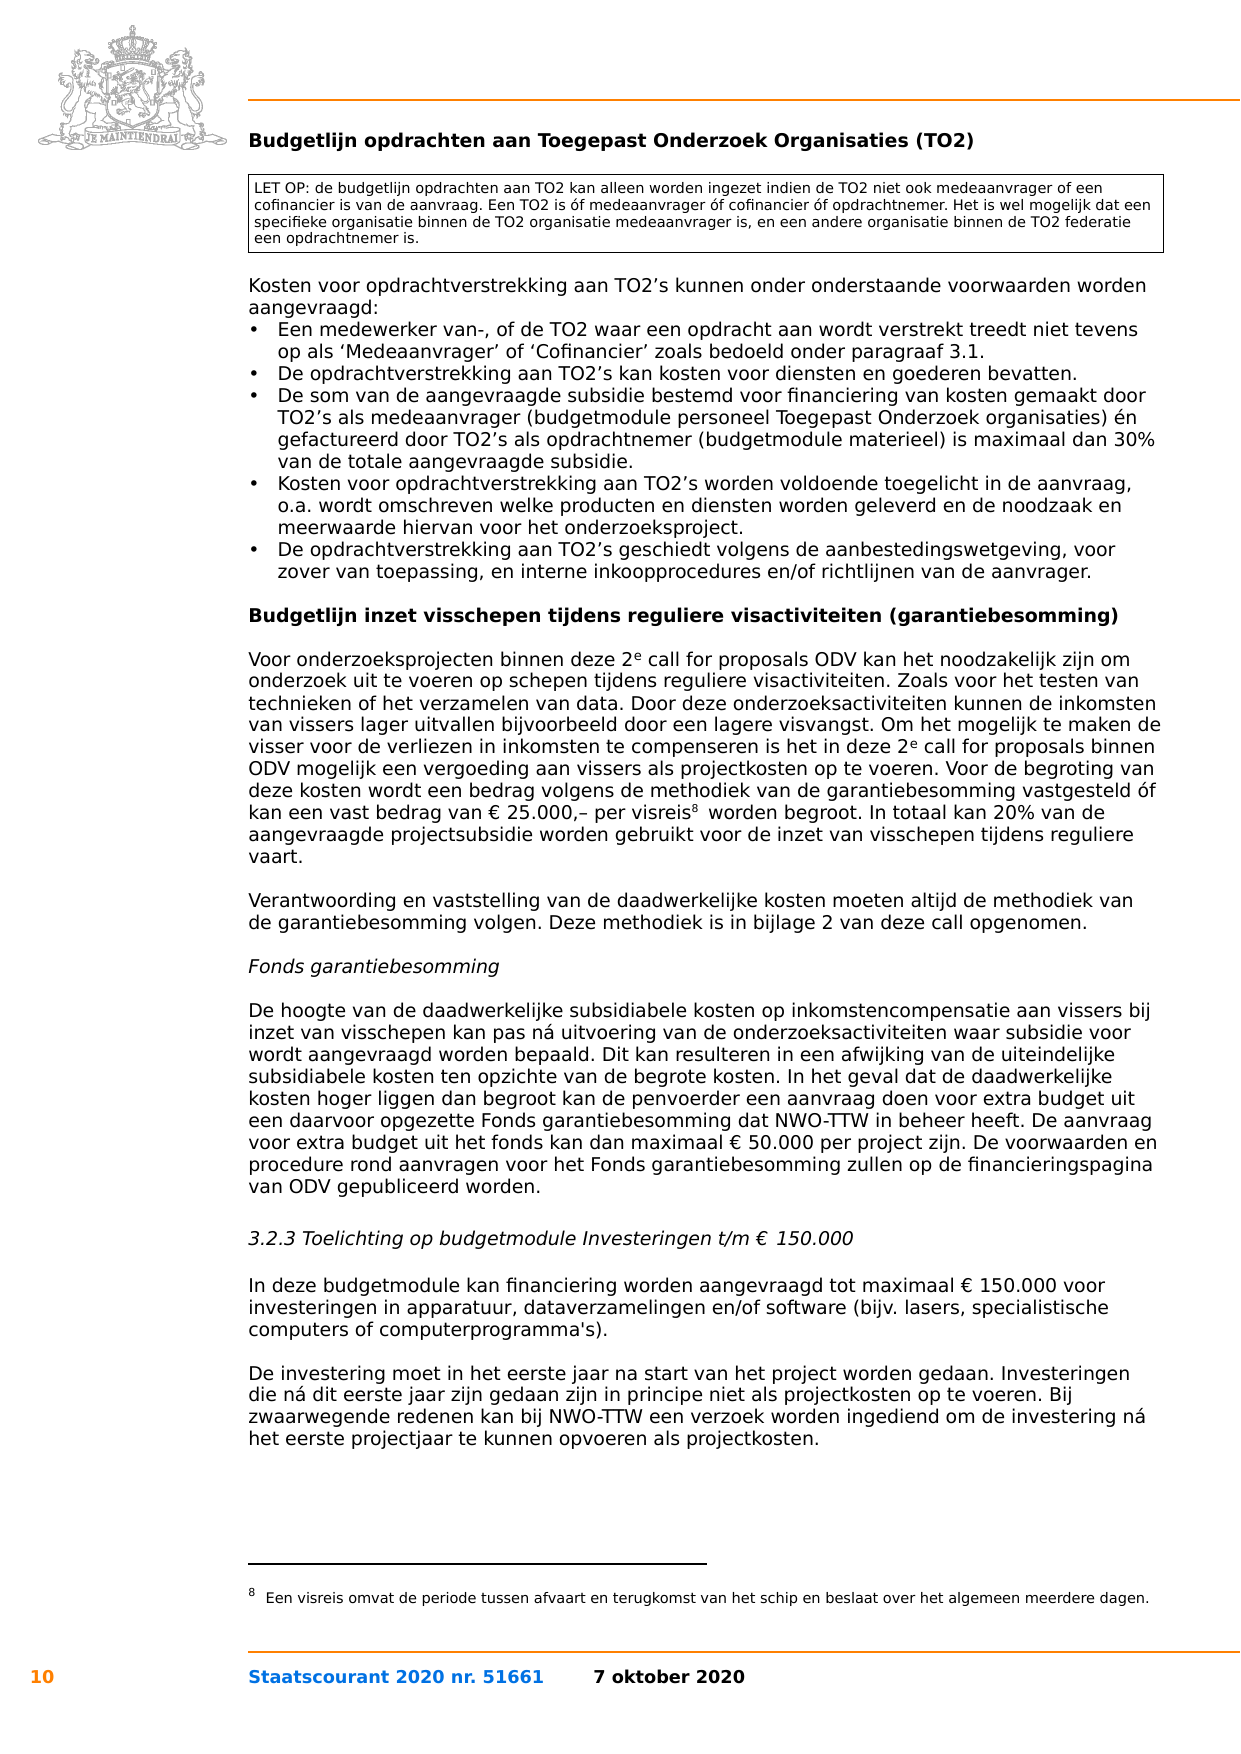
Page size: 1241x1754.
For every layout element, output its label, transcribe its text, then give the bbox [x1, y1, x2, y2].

subtitle Budgetlijn inzet visschepen tijdens reguliere visactiviteiten (garantiebesomming) [248, 604, 1163, 627]
text Verantwoording en vaststelling van de daadwerkelijke kosten moeten altijd de methodiek van de garantiebesomming volgen. Deze methodiek is in bijlage 2 van deze call opgenomen. [248, 890, 1163, 934]
text Kosten voor opdrachtverstrekking aan TO2’s kunnen onder onderstaande voorwaarden worden aangevraagd: [248, 275, 1163, 319]
text • De opdrachtverstrekking aan TO2’s kan kosten voor diensten en goederen bevatten. [248, 363, 1163, 385]
picture [38, 25, 227, 150]
text • De opdrachtverstrekking aan TO2’s geschiedt volgens de aanbestedingswetgeving, voor zover van toepassing, en interne inkoopprocedures en/of richtlijnen van de aanvrager. [248, 539, 1163, 583]
table_header LET OP: de budgetlijn opdrachten aan TO2 kan alleen worden ingezet indien de TO2 niet ook medeaanvrager of een cofinancier is van de aanvraag. Een TO2 is óf medeaanvrager óf cofinancier óf opdrachtnemer. Het is wel mogelijk dat een specifieke organisatie binnen de TO2 organisatie medeaanvrager is, en een andere organisatie binnen de TO2 federatie een opdrachtnemer is. [249, 175, 1163, 252]
text • De som van de aangevraagde subsidie bestemd voor financiering van kosten gemaakt door TO2’s als medeaanvrager (budgetmodule personeel Toegepast Onderzoek organisaties) én gefactureerd door TO2’s als opdrachtnemer (budgetmodule materieel) is maximaal dan 30% van de totale aangevraagde subsidie. [248, 385, 1163, 473]
text • Kosten voor opdrachtverstrekking aan TO2’s worden voldoende toegelicht in de aanvraag, o.a. wordt omschreven welke producten en diensten worden geleverd en de noodzaak en meerwaarde hiervan voor het onderzoeksproject. [248, 473, 1163, 539]
text De investering moet in het eerste jaar na start van het project worden gedaan. Investeringen die ná dit eerste jaar zijn gedaan zijn in principe niet als projectkosten op te voeren. Bij zwaarwegende redenen kan bij NWO-TTW een verzoek worden ingediend om de investering ná het eerste projectjaar te kunnen opvoeren als projectkosten. [248, 1362, 1163, 1450]
subtitle Fonds garantiebesomming [248, 956, 1163, 978]
text • Een medewerker van-, of de TO2 waar een opdracht aan wordt verstrekt treedt niet tevens op als ‘Medeaanvrager’ of ‘Cofinancier’ zoals bedoeld onder paragraaf 3.1. [248, 319, 1163, 363]
subtitle Budgetlijn opdrachten aan Toegepast Onderzoek Organisaties (TO2) [248, 130, 1163, 152]
text Een visreis omvat de periode tussen afvaart en terugkomst van het schip en beslaat over het algemeen meerdere dagen. [248, 1586, 1163, 1608]
subtitle 3.2.3 Toelichting op budgetmodule Investeringen t/m € 150.000 [248, 1228, 1163, 1249]
text De hoogte van de daadwerkelijke subsidiabele kosten op inkomstencompensatie aan vissers bij inzet van visschepen kan pas ná uitvoering van de onderzoeksactiviteiten waar subsidie voor wordt aangevraagd worden bepaald. Dit kan resulteren in een afwijking van de uiteindelijke subsidiabele kosten ten opzichte van de begrote kosten. In het geval dat de daadwerkelijke kosten hoger liggen dan begroot kan de penvoerder een aanvraag doen voor extra budget uit een daarvoor opgezette Fonds garantiebesomming dat NWO-TTW in beheer heeft. De aanvraag voor extra budget uit het fonds kan dan maximaal € 50.000 per project zijn. De voorwaarden en procedure rond aanvragen voor het Fonds garantiebesomming zullen op de financieringspagina van ODV gepubliceerd worden. [248, 1000, 1163, 1198]
text Voor onderzoeksprojecten binnen deze 2e call for proposals ODV kan het noodzakelijk zijn om onderzoek uit te voeren op schepen tijdens reguliere visactiviteiten. Zoals voor het testen van technieken of het verzamelen van data. Door deze onderzoeksactiviteiten kunnen de inkomsten van vissers lager uitvallen bijvoorbeeld door een lagere visvangst. Om het mogelijk te maken de visser voor de verliezen in inkomsten te compenseren is het in deze 2e call for proposals binnen ODV mogelijk een vergoeding aan vissers als projectkosten op te voeren. Voor de begroting van deze kosten wordt een bedrag volgens de methodiek van de garantiebesomming vastgesteld óf kan een vast bedrag van € 25.000,– per visreis worden begroot. In totaal kan 20% van de aangevraagde projectsubsidie worden gebruikt voor de inzet van visschepen tijdens reguliere vaart. [248, 648, 1163, 868]
text In deze budgetmodule kan financiering worden aangevraagd tot maximaal € 150.000 voor investeringen in apparatuur, dataverzamelingen en/of software (bijv. lasers, specialistische computers of computerprogramma's). [248, 1274, 1163, 1341]
